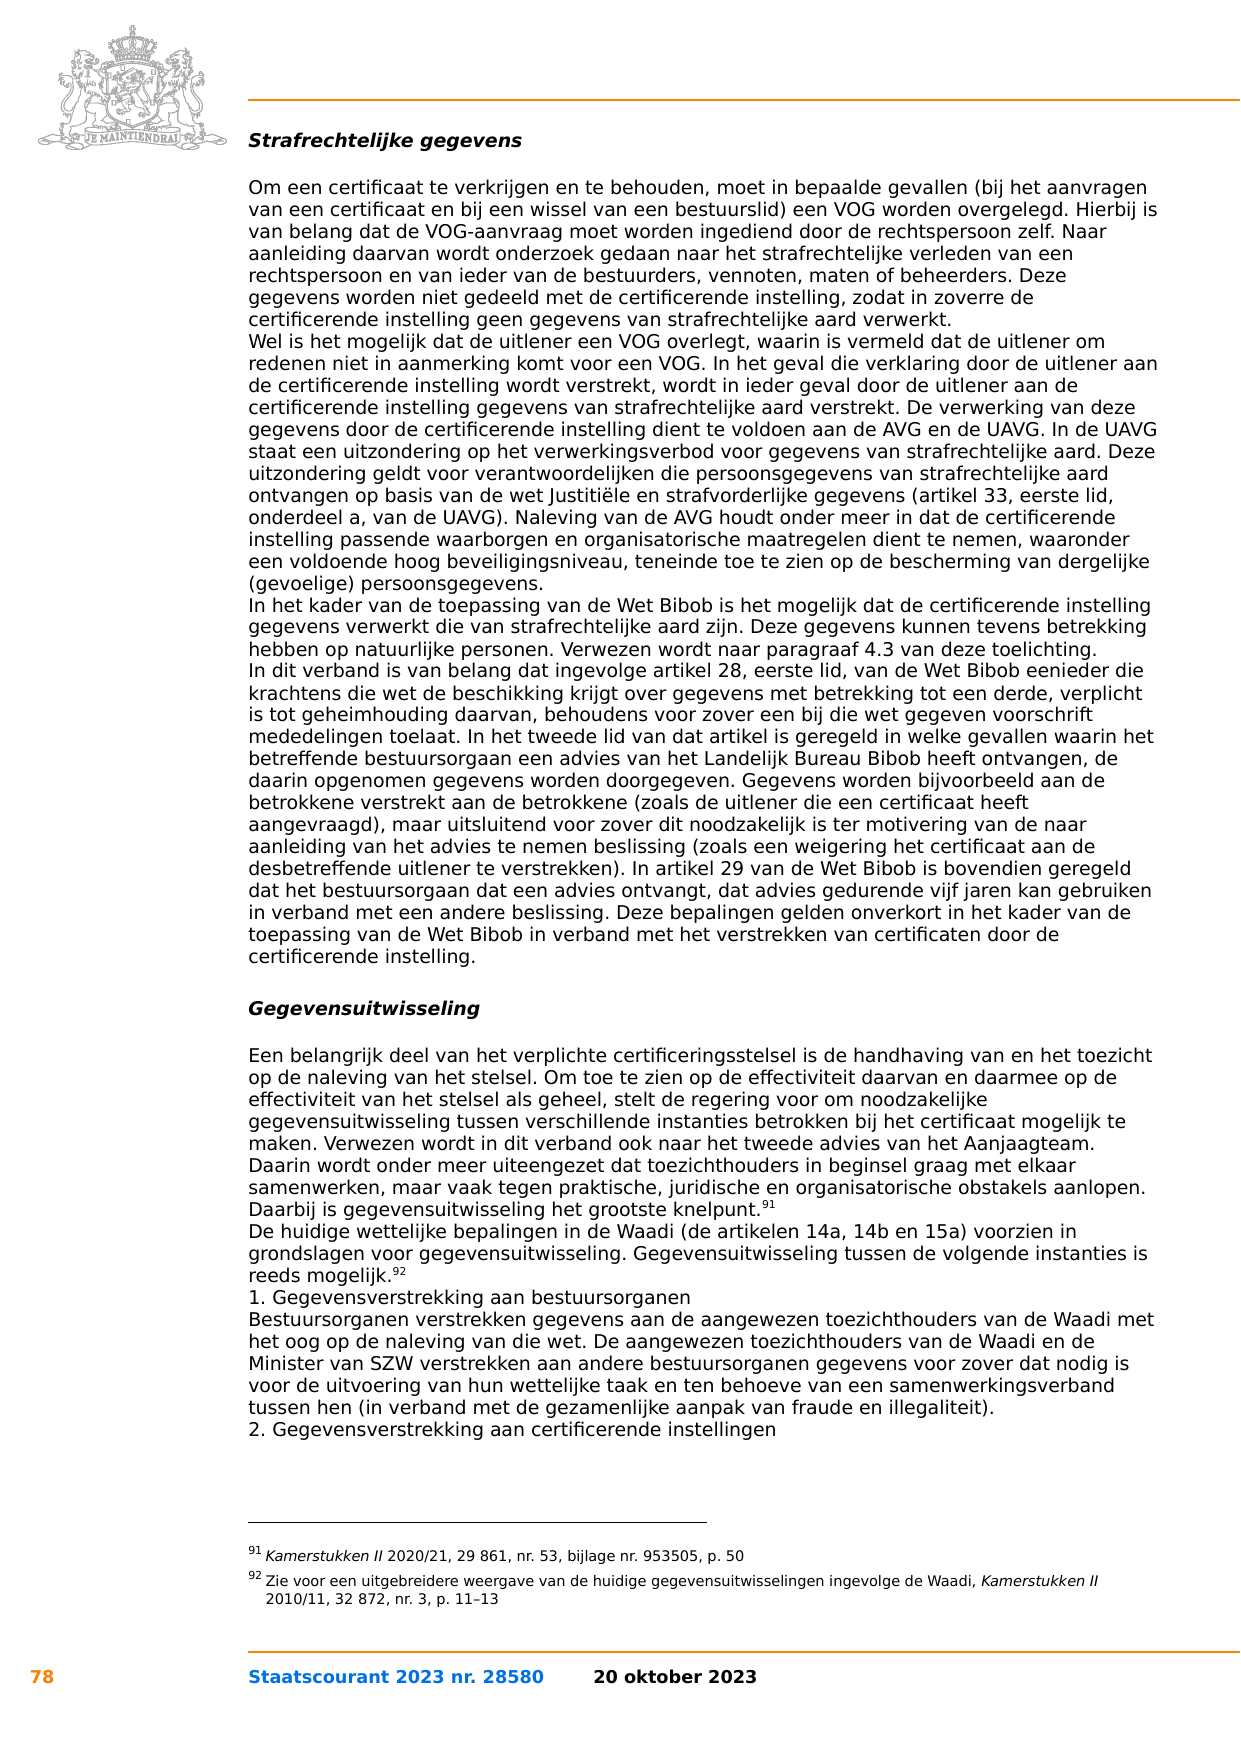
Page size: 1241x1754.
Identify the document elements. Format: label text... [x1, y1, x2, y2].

subtitle Strafrechtelijke gegevens [248, 130, 1163, 152]
text Wel is het mogelijk dat de uitlener een VOG overlegt, waarin is vermeld dat de uitlener om redenen niet in aanmerking komt voor een VOG. In het geval die verklaring door de uitlener aan de certificerende instelling wordt verstrekt, wordt in ieder geval door de uitlener aan de certificerende instelling gegevens van strafrechtelijke aard verstrekt. De verwerking van deze gegevens door de certificerende instelling dient te voldoen aan de AVG en de UAVG. In de UAVG staat een uitzondering op het verwerkingsverbod voor gegevens van strafrechtelijke aard. Deze uitzondering geldt voor verantwoordelijken die persoonsgegevens van strafrechtelijke aard ontvangen op basis van de wet Justitiële en strafvorderlijke gegevens (artikel 33, eerste lid, onderdeel a, van de UAVG). Naleving van de AVG houdt onder meer in dat de certificerende instelling passende waarborgen en organisatorische maatregelen dient te nemen, waaronder een voldoende hoog beveiligingsniveau, teneinde toe te zien op de bescherming van dergelijke (gevoelige) persoonsgegevens. [248, 331, 1163, 594]
text Zie voor een uitgebreidere weergave van de huidige gegevensuitwisselingen ingevolge de Waadi, Kamerstukken II 2010/11, 32 872, nr. 3, p. 11–13 [248, 1569, 1163, 1608]
picture [38, 25, 227, 150]
text Bestuursorganen verstrekken gegevens aan de aangewezen toezichthouders van de Waadi met het oog op de naleving van die wet. De aangewezen toezichthouders van de Waadi en de Minister van SZW verstrekken aan andere bestuursorganen gegevens voor zover dat nodig is voor de uitvoering van hun wettelijke taak en ten behoeve van een samenwerkingsverband tussen hen (in verband met de gezamenlijke aanpak van fraude en illegaliteit). [248, 1309, 1163, 1419]
subtitle Gegevensuitwisseling [248, 998, 1163, 1020]
text Een belangrijk deel van het verplichte certificeringsstelsel is de handhaving van en het toezicht op de naleving van het stelsel. Om toe te zien op de effectiviteit daarvan en daarmee op de effectiviteit van het stelsel als geheel, stelt de regering voor om noodzakelijke gegevensuitwisseling tussen verschillende instanties betrokken bij het certificaat mogelijk te maken. Verwezen wordt in dit verband ook naar het tweede advies van het Aanjaagteam. Daarin wordt onder meer uiteengezet dat toezichthouders in beginsel graag met elkaar samenwerken, maar vaak tegen praktische, juridische en organisatorische obstakels aanlopen. Daarbij is gegevensuitwisseling het grootste knelpunt. [248, 1045, 1163, 1221]
text Om een certificaat te verkrijgen en te behouden, moet in bepaalde gevallen (bij het aanvragen van een certificaat en bij een wissel van een bestuurslid) een VOG worden overgelegd. Hierbij is van belang dat de VOG-aanvraag moet worden ingediend door de rechtspersoon zelf. Naar aanleiding daarvan wordt onderzoek gedaan naar het strafrechtelijke verleden van een rechtspersoon en van ieder van de bestuurders, vennoten, maten of beheerders. Deze gegevens worden niet gedeeld met de certificerende instelling, zodat in zoverre de certificerende instelling geen gegevens van strafrechtelijke aard verwerkt. [248, 177, 1163, 331]
text De huidige wettelijke bepalingen in de Waadi (de artikelen 14a, 14b en 15a) voorzien in grondslagen voor gegevensuitwisseling. Gegevensuitwisseling tussen de volgende instanties is reeds mogelijk. [248, 1221, 1163, 1287]
text Kamerstukken II 2020/21, 29 861, nr. 53, bijlage nr. 953505, p. 50 [248, 1544, 1163, 1566]
text In dit verband is van belang dat ingevolge artikel 28, eerste lid, van de Wet Bibob eenieder die krachtens die wet de beschikking krijgt over gegevens met betrekking tot een derde, verplicht is tot geheimhouding daarvan, behoudens voor zover een bij die wet gegeven voorschrift mededelingen toelaat. In het tweede lid van dat artikel is geregeld in welke gevallen waarin het betreffende bestuursorgaan een advies van het Landelijk Bureau Bibob heeft ontvangen, de daarin opgenomen gegevens worden doorgegeven. Gegevens worden bijvoorbeeld aan de betrokkene verstrekt aan de betrokkene (zoals de uitlener die een certificaat heeft aangevraagd), maar uitsluitend voor zover dit noodzakelijk is ter motivering van de naar aanleiding van het advies te nemen beslissing (zoals een weigering het certificaat aan de desbetreffende uitlener te verstrekken). In artikel 29 van de Wet Bibob is bovendien geregeld dat het bestuursorgaan dat een advies ontvangt, dat advies gedurende vijf jaren kan gebruiken in verband met een andere beslissing. Deze bepalingen gelden onverkort in het kader van de toepassing van de Wet Bibob in verband met het verstrekken van certificaten door de certificerende instelling. [248, 660, 1163, 968]
text 2. Gegevensverstrekking aan certificerende instellingen [248, 1419, 1163, 1441]
text In het kader van de toepassing van de Wet Bibob is het mogelijk dat de certificerende instelling gegevens verwerkt die van strafrechtelijke aard zijn. Deze gegevens kunnen tevens betrekking hebben op natuurlijke personen. Verwezen wordt naar paragraaf 4.3 van deze toelichting. [248, 594, 1163, 660]
text 1. Gegevensverstrekking aan bestuursorganen [248, 1287, 1163, 1309]
